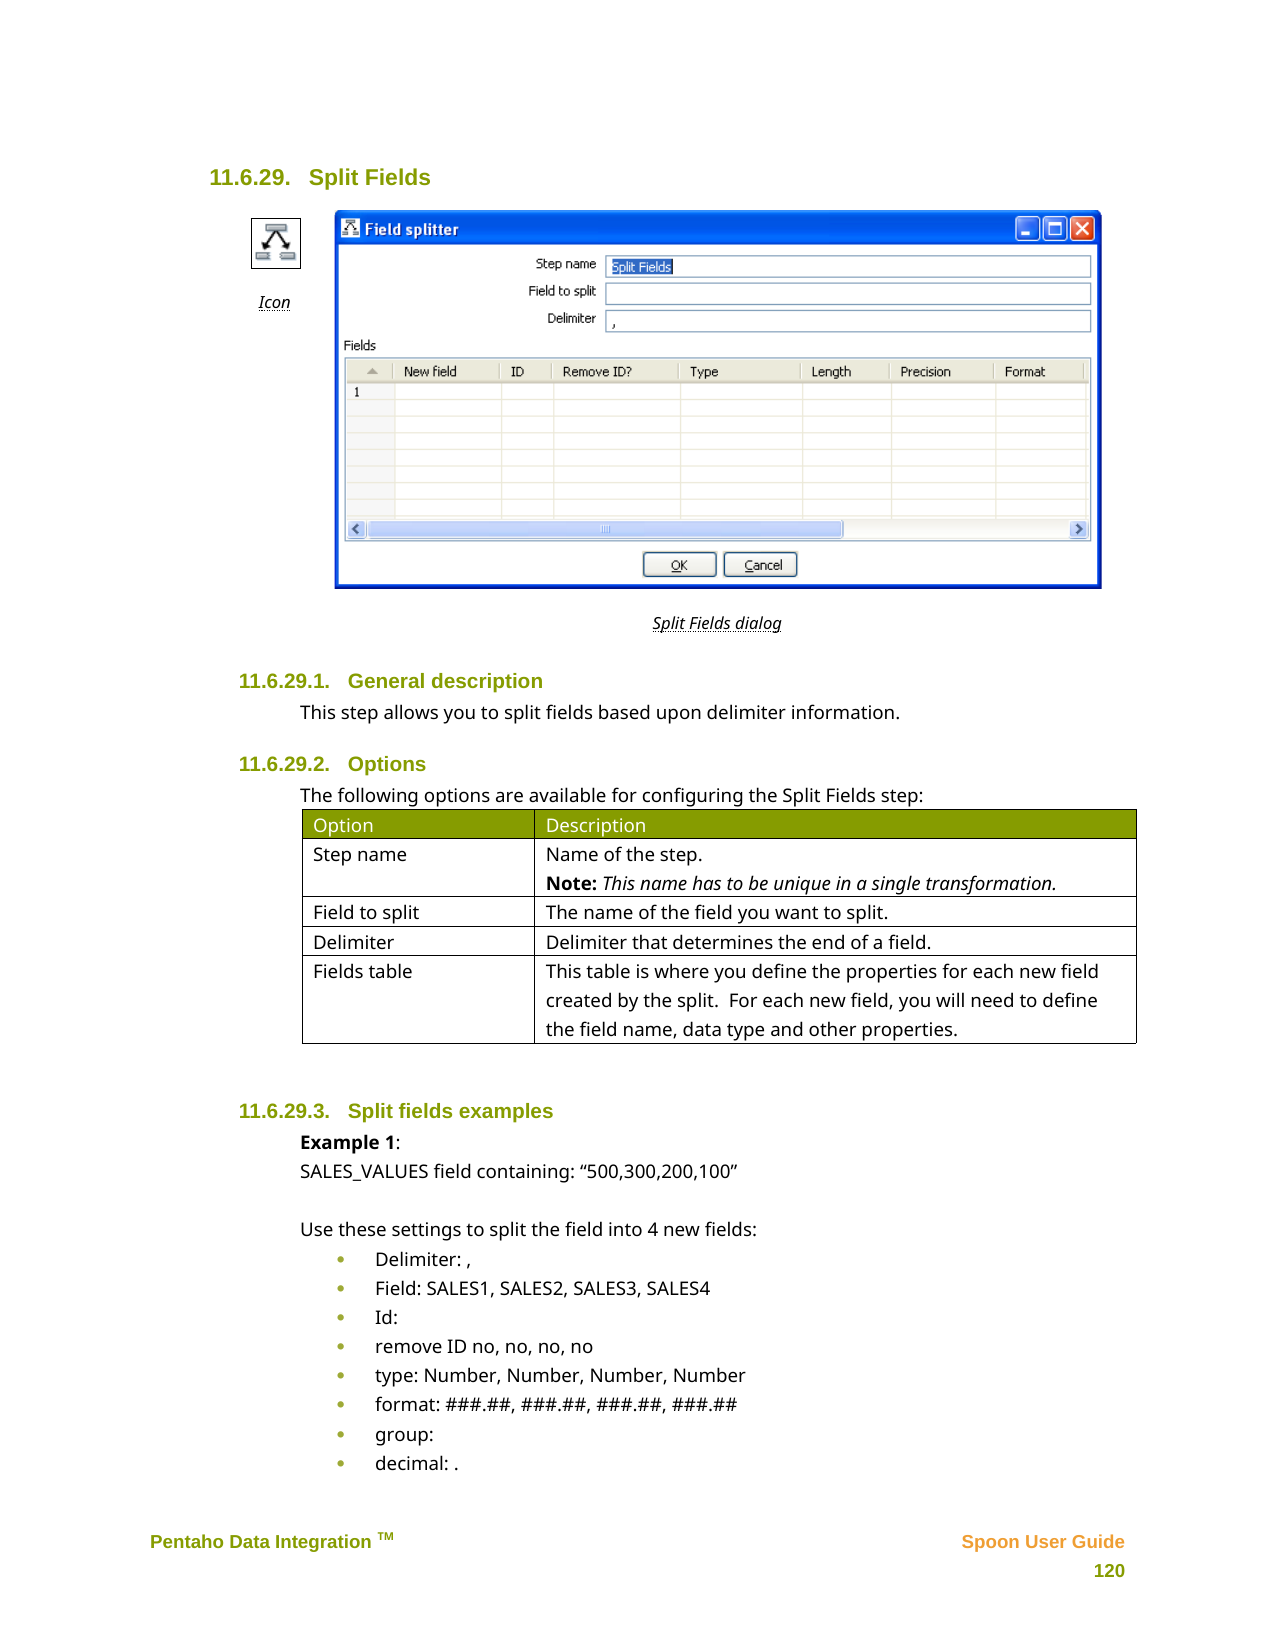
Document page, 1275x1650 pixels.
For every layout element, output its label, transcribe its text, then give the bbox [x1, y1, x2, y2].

list Delimiter: , [337, 1243, 1125, 1272]
subtitle Split Fields [209, 157, 1125, 192]
table_cell Delimiter [303, 927, 534, 955]
subtitle Split fields examples [239, 1091, 1125, 1125]
text This step allows you to split fields based upon delimiter information. [225, 696, 1125, 725]
subtitle General description [239, 661, 1125, 695]
list Split Fields dialog [334, 612, 1102, 634]
table_cell Delimiter that determines the end of a field. [535, 927, 1136, 955]
list decimal: . [337, 1447, 1125, 1476]
picture [334, 210, 1102, 589]
list format: ###.##, ###.##, ###.##, ###.## [337, 1388, 1125, 1418]
table_cell The name of the field you want to split. [535, 897, 1136, 926]
table_cell Fields table [303, 956, 534, 1042]
text SALES_VALUES field containing: “500,300,200,100” [300, 1155, 1125, 1184]
table_cell This table is where you define the properties for each new field created by the split. For each new field, you will need to define the field name, data type and other properties. [535, 956, 1136, 1042]
list Field: SALES1, SALES2, SALES3, SALES4 [337, 1272, 1125, 1301]
subtitle [334, 589, 1102, 612]
table_header Description [535, 810, 1136, 838]
text Use these settings to split the field into 4 new fields: [300, 1213, 1125, 1243]
list remove ID no, no, no, no [337, 1330, 1125, 1359]
table_cell Step name [303, 839, 534, 896]
table_cell Field to split [303, 897, 534, 926]
list group: [337, 1418, 1125, 1447]
text Example 1: [300, 1126, 1125, 1155]
subtitle Options [239, 744, 1125, 779]
table_header Option [303, 810, 534, 838]
list Id: [337, 1301, 1125, 1330]
list type: Number, Number, Number, Number [337, 1359, 1125, 1388]
table_cell Name of the step. Note: This name has to be unique in a single transformation. [535, 839, 1136, 896]
text The following options are available for configuring the Split Fields step: [225, 779, 1125, 809]
text Icon [249, 290, 302, 313]
picture [253, 220, 298, 265]
